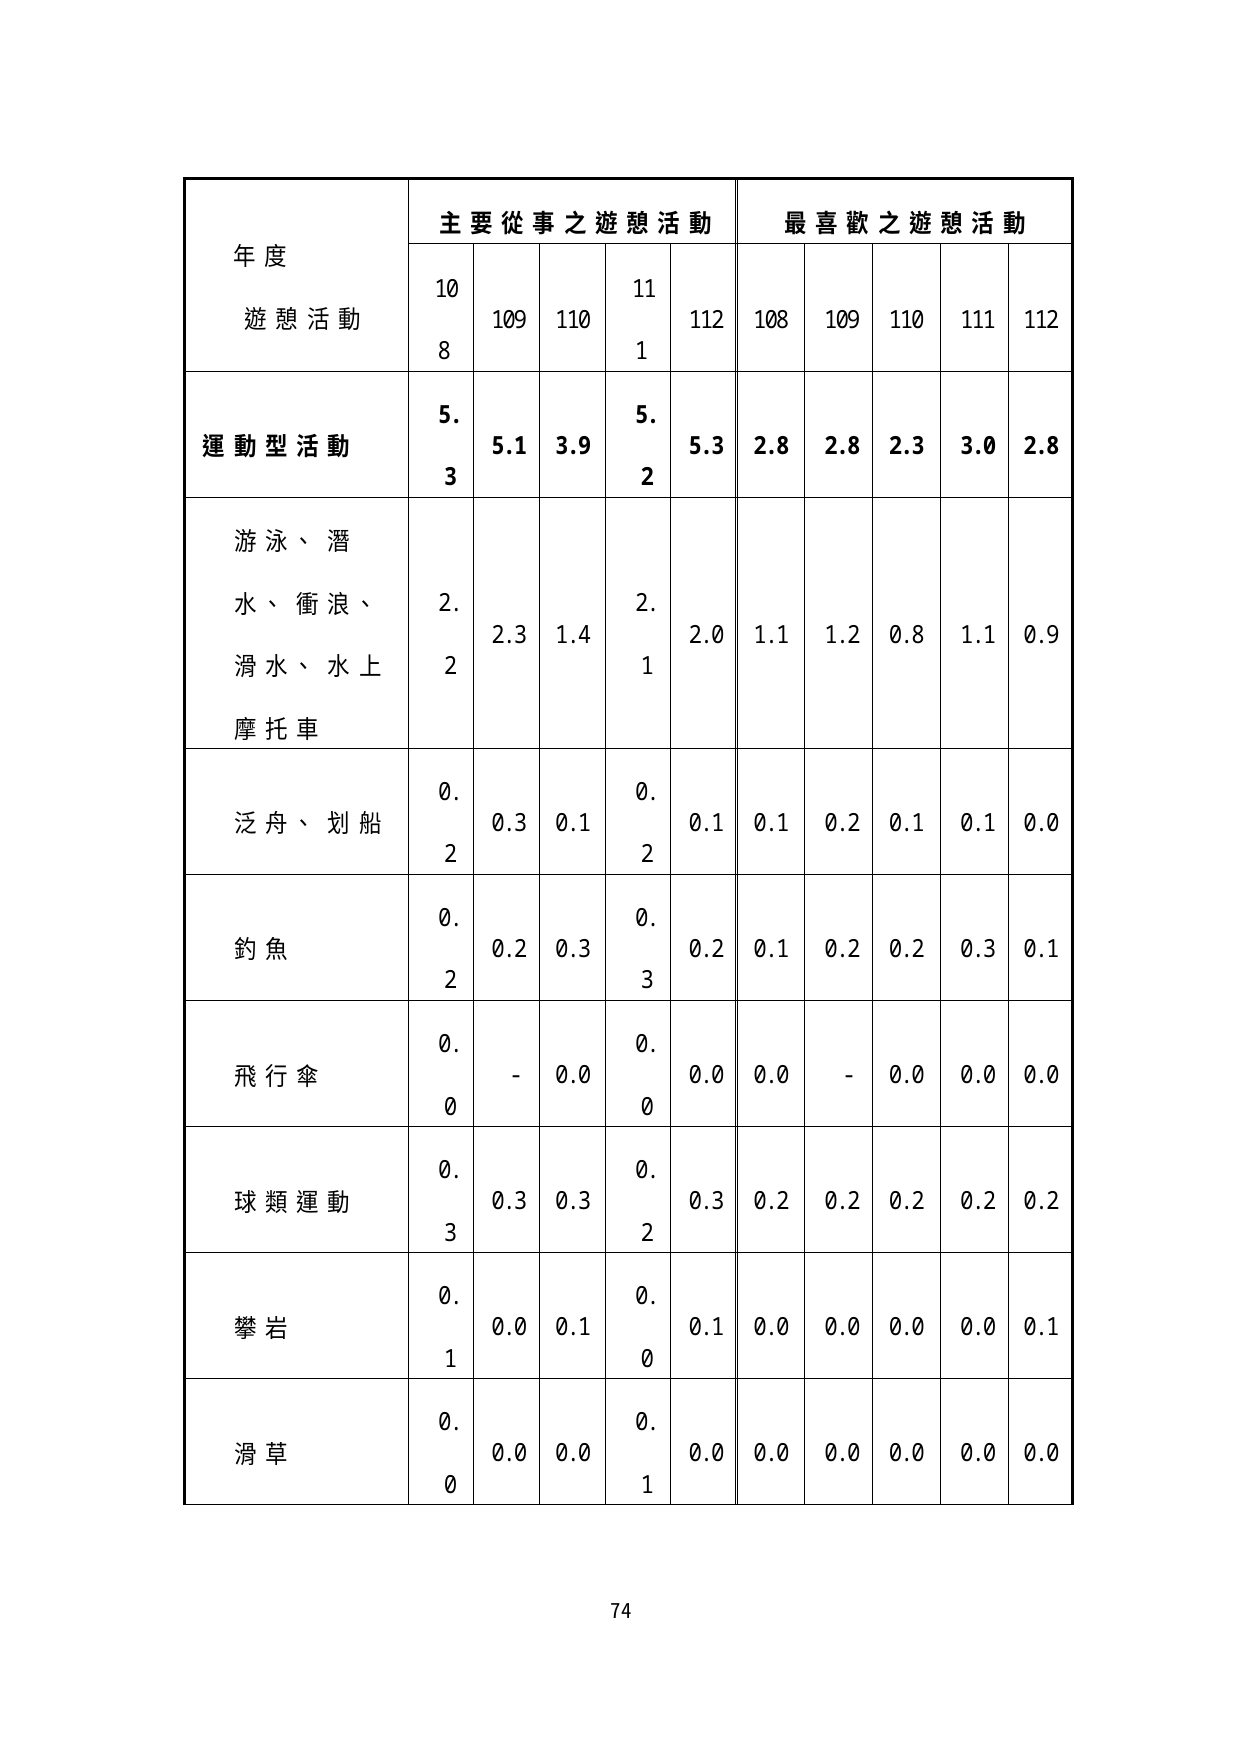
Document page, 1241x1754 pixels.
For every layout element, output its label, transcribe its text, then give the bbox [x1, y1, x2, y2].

table_cell 109 [474, 244, 539, 371]
table_cell 0.1 [1009, 1253, 1071, 1378]
table_cell - [474, 1001, 539, 1126]
table_cell 0.2 [873, 1127, 940, 1252]
table_header 最喜歡之遊憩活動 [738, 180, 1071, 243]
table_cell 0.2 [873, 875, 940, 1000]
table_cell 5.3 [671, 372, 735, 497]
table_cell 0.2 [474, 875, 539, 1000]
table_cell 0.0 [474, 1253, 539, 1378]
table_cell 0.1 [738, 875, 804, 1000]
table_cell 0.3 [671, 1127, 735, 1252]
table_cell 0.1 [1009, 875, 1071, 1000]
table_cell 0.2 [738, 1127, 804, 1252]
table_cell 0.2 [606, 749, 670, 874]
table_cell 2.3 [873, 372, 940, 497]
table_cell 0.0 [738, 1379, 804, 1504]
table_cell 0.2 [1009, 1127, 1071, 1252]
table_cell 0.0 [873, 1253, 940, 1378]
table_cell 滑草 [186, 1379, 408, 1504]
table_cell 0.1 [941, 749, 1008, 874]
table_header 主要從事之遊憩活動 [409, 180, 735, 243]
table_cell 釣魚 [186, 875, 408, 1000]
table_cell 0.1 [738, 749, 804, 874]
table_cell 0.0 [409, 1379, 473, 1504]
table_cell 0.2 [409, 875, 473, 1000]
table_cell 泛舟、划船 [186, 749, 408, 874]
table_cell 0.3 [540, 875, 605, 1000]
table_cell 2.8 [805, 372, 872, 497]
table_cell 3.9 [540, 372, 605, 497]
table_cell 0.0 [606, 1001, 670, 1126]
table_cell 0.0 [738, 1001, 804, 1126]
table_cell 0.0 [606, 1253, 670, 1378]
table_cell 2.8 [738, 372, 804, 497]
table_cell 1.4 [540, 498, 605, 748]
table_cell 0.3 [409, 1127, 473, 1252]
table_cell 0.1 [540, 749, 605, 874]
table_cell 0.0 [1009, 1379, 1071, 1504]
table_cell 0.0 [805, 1379, 872, 1504]
table_cell 1.2 [805, 498, 872, 748]
table_cell 0.0 [1009, 749, 1071, 874]
table_cell 112 [671, 244, 735, 371]
table_cell 2.0 [671, 498, 735, 748]
table_cell 109 [805, 244, 872, 371]
table_cell 5.1 [474, 372, 539, 497]
table_cell 108 [738, 244, 804, 371]
table_cell 0.1 [671, 749, 735, 874]
table_header 年度 遊憩活動 [186, 180, 408, 371]
table_cell 0.3 [474, 1127, 539, 1252]
table_cell 0.2 [671, 875, 735, 1000]
table_cell 游泳、潛水、衝浪、滑水、水上摩托車 [186, 498, 408, 748]
table_cell 0.8 [873, 498, 940, 748]
table_cell 運動型活動 [186, 372, 408, 497]
table_cell 0.1 [671, 1253, 735, 1378]
table_cell 0.2 [805, 749, 872, 874]
table_cell 0.0 [671, 1001, 735, 1126]
table_cell 0.0 [805, 1253, 872, 1378]
table_cell 飛行傘 [186, 1001, 408, 1126]
table_cell 0.2 [941, 1127, 1008, 1252]
table_cell 0.0 [474, 1379, 539, 1504]
table_cell 0.1 [606, 1379, 670, 1504]
table_cell 110 [540, 244, 605, 371]
table_cell 0.0 [540, 1001, 605, 1126]
table_cell 0.3 [540, 1127, 605, 1252]
table_cell 111 [606, 244, 670, 371]
table_cell 2.2 [409, 498, 473, 748]
table_cell 攀岩 [186, 1253, 408, 1378]
table_cell 球類運動 [186, 1127, 408, 1252]
table_cell 0.0 [941, 1379, 1008, 1504]
table_cell 112 [1009, 244, 1071, 371]
table_cell 0.2 [606, 1127, 670, 1252]
table_cell 0.0 [738, 1253, 804, 1378]
table_cell 0.1 [873, 749, 940, 874]
table_cell 0.0 [941, 1253, 1008, 1378]
table_cell 1.1 [941, 498, 1008, 748]
table_cell 0.0 [873, 1001, 940, 1126]
table_cell 0.0 [873, 1379, 940, 1504]
table_cell 0.3 [474, 749, 539, 874]
table_cell 0.0 [941, 1001, 1008, 1126]
table_cell 2.1 [606, 498, 670, 748]
table_cell 0.9 [1009, 498, 1071, 748]
table_cell 0.2 [805, 1127, 872, 1252]
table_cell 3.0 [941, 372, 1008, 497]
table_cell 0.3 [941, 875, 1008, 1000]
table_cell 0.0 [409, 1001, 473, 1126]
table_cell 5.2 [606, 372, 670, 497]
table_cell - [805, 1001, 872, 1126]
table_cell 111 [941, 244, 1008, 371]
table_cell 0.0 [540, 1379, 605, 1504]
table_cell 108 [409, 244, 473, 371]
table_cell 0.2 [805, 875, 872, 1000]
table_cell 0.2 [409, 749, 473, 874]
table_cell 2.3 [474, 498, 539, 748]
table_cell 110 [873, 244, 940, 371]
table_cell 0.3 [606, 875, 670, 1000]
table_cell 0.1 [540, 1253, 605, 1378]
table_cell 0.1 [409, 1253, 473, 1378]
table_cell 1.1 [738, 498, 804, 748]
table_cell 0.0 [671, 1379, 735, 1504]
table_cell 5.3 [409, 372, 473, 497]
table_cell 2.8 [1009, 372, 1071, 497]
table_cell 0.0 [1009, 1001, 1071, 1126]
